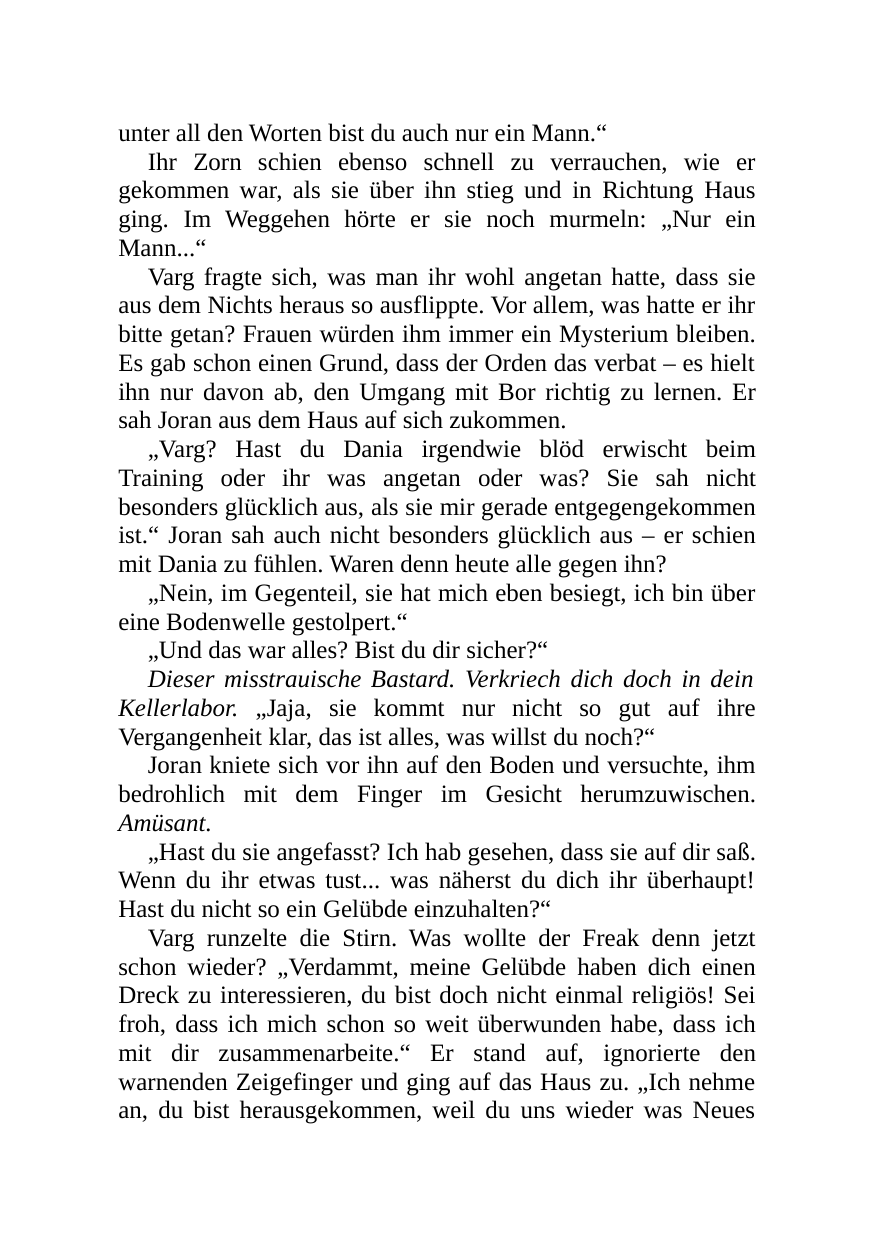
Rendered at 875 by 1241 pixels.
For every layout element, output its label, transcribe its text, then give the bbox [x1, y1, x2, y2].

text „Hast du sie angefasst? Ich hab gesehen, dass sie auf dir saß. Wenn du ihr etwas tust... was näherst du dich ihr überhaupt! Hast du nicht so ein Gelübde einzuhalten?“ [118, 837, 756, 923]
text Varg fragte sich, was man ihr wohl angetan hatte, dass sie aus dem Nichts heraus so ausflippte. Vor allem, was hatte er ihr bitte getan? Frauen würden ihm immer ein Mysterium bleiben. Es gab schon einen Grund, dass der Orden das verbat – es hielt ihn nur davon ab, den Umgang mit Bor richtig zu lernen. Er sah Joran aus dem Haus auf sich zukommen. [118, 262, 756, 434]
text unter all den Worten bist du auch nur ein Mann.“ [118, 118, 756, 147]
text „Nein, im Gegenteil, sie hat mich eben besiegt, ich bin über eine Bodenwelle gestolpert.“ [118, 578, 756, 636]
text Varg runzelte die Stirn. Was wollte der Freak denn jetzt schon wieder? „Verdammt, meine Gelübde haben dich einen Dreck zu interessieren, du bist doch nicht einmal religiös! Sei froh, dass ich mich schon so weit überwunden habe, dass ich mit dir zusammenarbeite.“ Er stand auf, ignorierte den warnenden Zeigefinger und ging auf das Haus zu. „Ich nehme an, du bist herausgekommen, weil du uns wieder was Neues [118, 923, 756, 1124]
text Joran kniete sich vor ihn auf den Boden und versuchte, ihm bedrohlich mit dem Finger im Gesicht herumzuwischen. Amüsant. [118, 751, 756, 837]
text Ihr Zorn schien ebenso schnell zu verrauchen, wie er gekommen war, als sie über ihn stieg und in Richtung Haus ging. Im Weggehen hörte er sie noch murmeln: „Nur ein Mann...“ [118, 147, 756, 262]
text „Varg? Hast du Dania irgendwie blöd erwischt beim Training oder ihr was angetan oder was? Sie sah nicht besonders glücklich aus, als sie mir gerade entgegengekommen ist.“ Joran sah auch nicht besonders glücklich aus – er schien mit Dania zu fühlen. Waren denn heute alle gegen ihn? [118, 434, 756, 578]
text Dieser misstrauische Bastard. Verkriech dich doch in dein Kellerlabor. „Jaja, sie kommt nur nicht so gut auf ihre Vergangenheit klar, das ist alles, was willst du noch?“ [118, 664, 756, 751]
text „Und das war alles? Bist du dir sicher?“ [118, 636, 756, 664]
